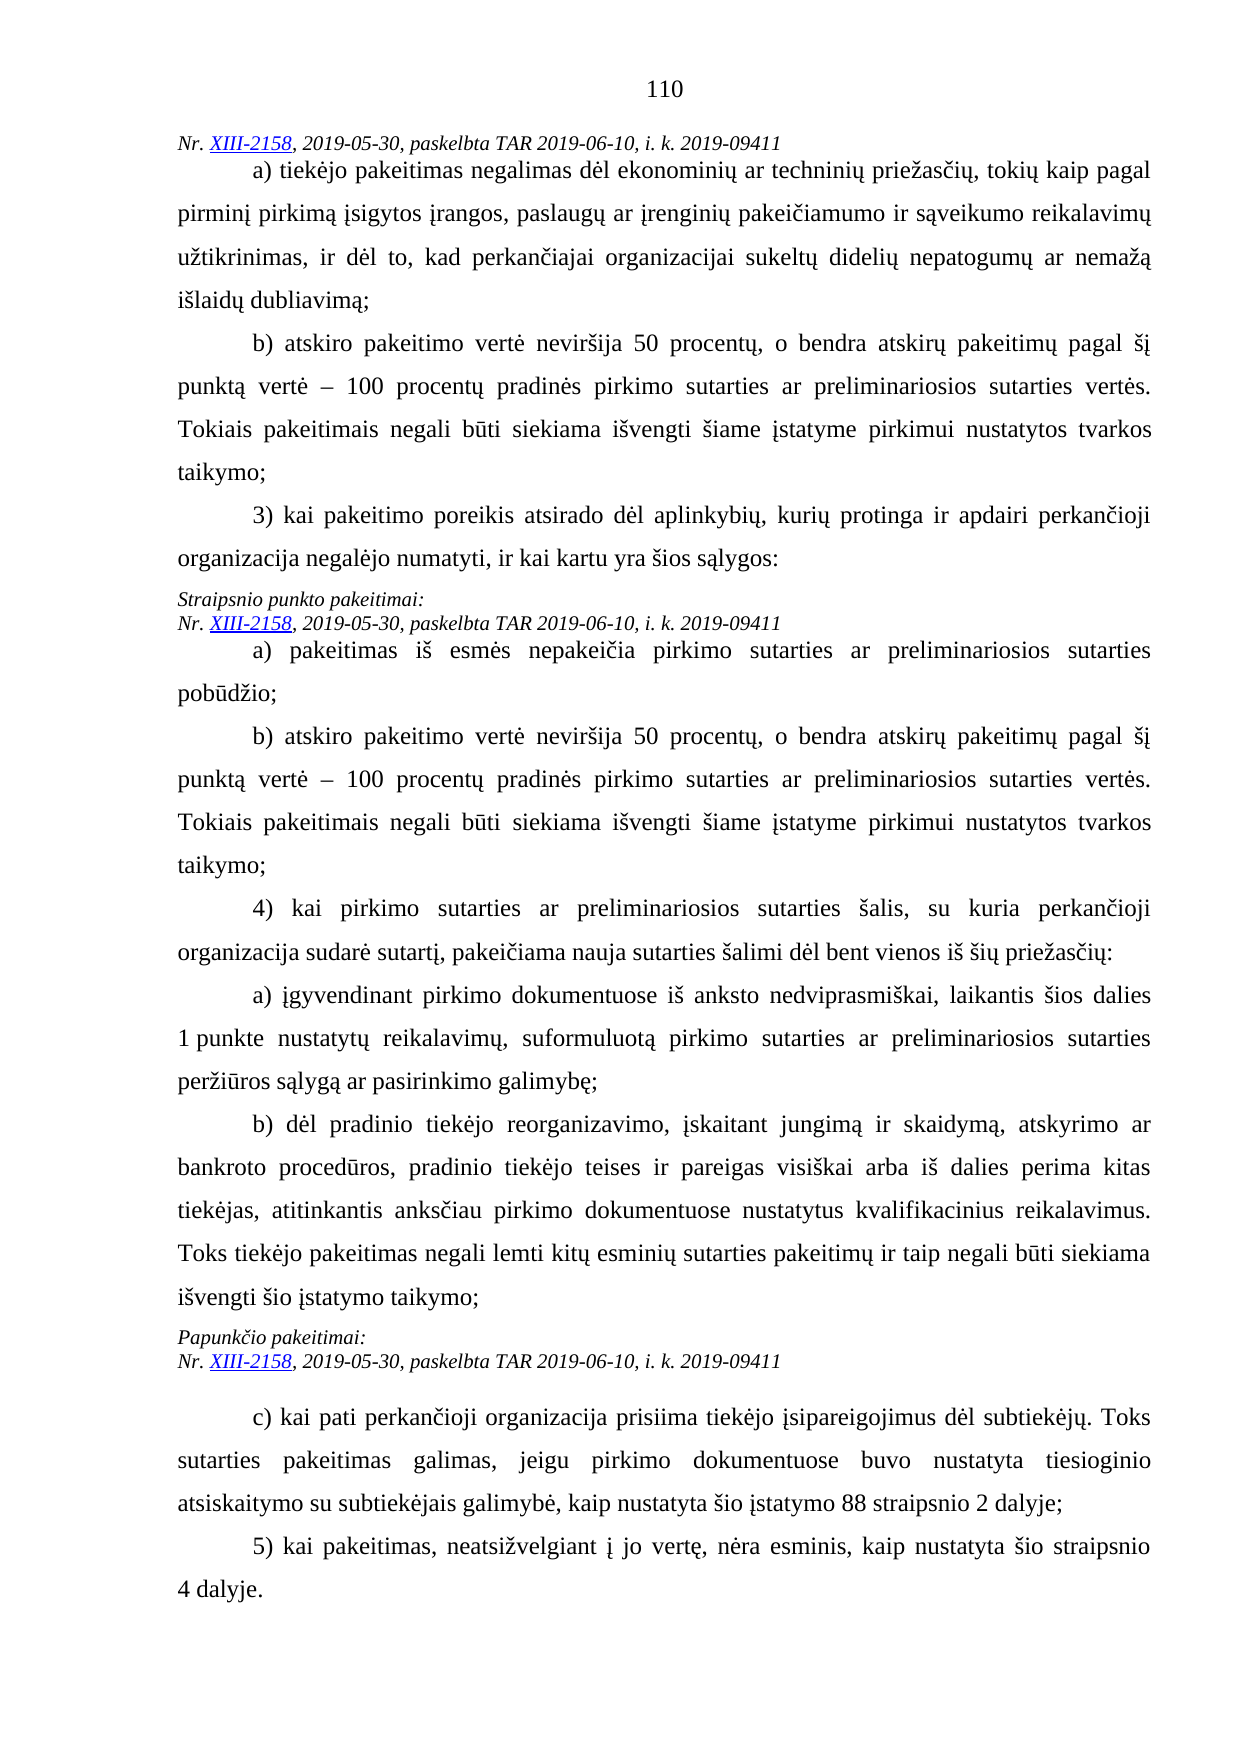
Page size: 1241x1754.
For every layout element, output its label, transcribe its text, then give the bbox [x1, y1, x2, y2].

text Papunkčio pakeitimai: [177, 1325, 1152, 1349]
text c) kai pati perkančioji organizacija prisiima tiekėjo įsipareigojimus dėl subtiekėjų. Toks sutarties pakeitimas galimas, jeigu pirkimo dokumentuose buvo nustatyta tiesioginio atsiskaitymo su subtiekėjais galimybė, kaip nustatyta šio įstatymo 88 straipsnio 2 dalyje; [177, 1402, 1152, 1517]
text 3) kai pakeitimo poreikis atsirado dėl aplinkybių, kurių protinga ir apdairi perkančioji organizacija negalėjo numatyti, ir kai kartu yra šios sąlygos: [177, 500, 1152, 572]
text b) atskiro pakeitimo vertė neviršija 50 procentų, o bendra atskirų pakeitimų pagal šį punktą vertė – 100 procentų pradinės pirkimo sutarties ar preliminariosios sutarties vertės. Tokiais pakeitimais negali būti siekiama išvengti šiame įstatyme pirkimui nustatytos tvarkos taikymo; [177, 328, 1152, 486]
text Straipsnio punkto pakeitimai: [177, 587, 1152, 611]
text Nr. XIII-2158, 2019-05-30, paskelbta TAR 2019-06-10, i. k. 2019-09411 [177, 1349, 1152, 1373]
text 4) kai pirkimo sutarties ar preliminariosios sutarties šalis, su kuria perkančioji organizacija sudarė sutartį, pakeičiama nauja sutarties šalimi dėl bent vienos iš šių priežasčių: [177, 893, 1152, 965]
text 5) kai pakeitimas, neatsižvelgiant į jo vertę, nėra esminis, kaip nustatyta šio straipsnio 4 dalyje. [177, 1531, 1152, 1603]
text Nr. XIII-2158, 2019-05-30, paskelbta TAR 2019-06-10, i. k. 2019-09411 [177, 131, 1152, 155]
text a) įgyvendinant pirkimo dokumentuose iš anksto nedviprasmiškai, laikantis šios dalies 1 punkte nustatytų reikalavimų, suformuluotą pirkimo sutarties ar preliminariosios sutarties peržiūros sąlygą ar pasirinkimo galimybę; [177, 980, 1152, 1095]
text b) atskiro pakeitimo vertė neviršija 50 procentų, o bendra atskirų pakeitimų pagal šį punktą vertė – 100 procentų pradinės pirkimo sutarties ar preliminariosios sutarties vertės. Tokiais pakeitimais negali būti siekiama išvengti šiame įstatyme pirkimui nustatytos tvarkos taikymo; [177, 721, 1152, 879]
text b) dėl pradinio tiekėjo reorganizavimo, įskaitant jungimą ir skaidymą, atskyrimo ar bankroto procedūros, pradinio tiekėjo teises ir pareigas visiškai arba iš dalies perima kitas tiekėjas, atitinkantis anksčiau pirkimo dokumentuose nustatytus kvalifikacinius reikalavimus. Toks tiekėjo pakeitimas negali lemti kitų esminių sutarties pakeitimų ir taip negali būti siekiama išvengti šio įstatymo taikymo; [177, 1109, 1152, 1310]
text a) pakeitimas iš esmės nepakeičia pirkimo sutarties ar preliminariosios sutarties pobūdžio; [177, 635, 1152, 707]
text a) tiekėjo pakeitimas negalimas dėl ekonominių ar techninių priežasčių, tokių kaip pagal pirminį pirkimą įsigytos įrangos, paslaugų ar įrenginių pakeičiamumo ir sąveikumo reikalavimų užtikrinimas, ir dėl to, kad perkančiajai organizacijai sukeltų didelių nepatogumų ar nemažą išlaidų dubliavimą; [177, 155, 1152, 313]
text Nr. XIII-2158, 2019-05-30, paskelbta TAR 2019-06-10, i. k. 2019-09411 [177, 611, 1152, 635]
